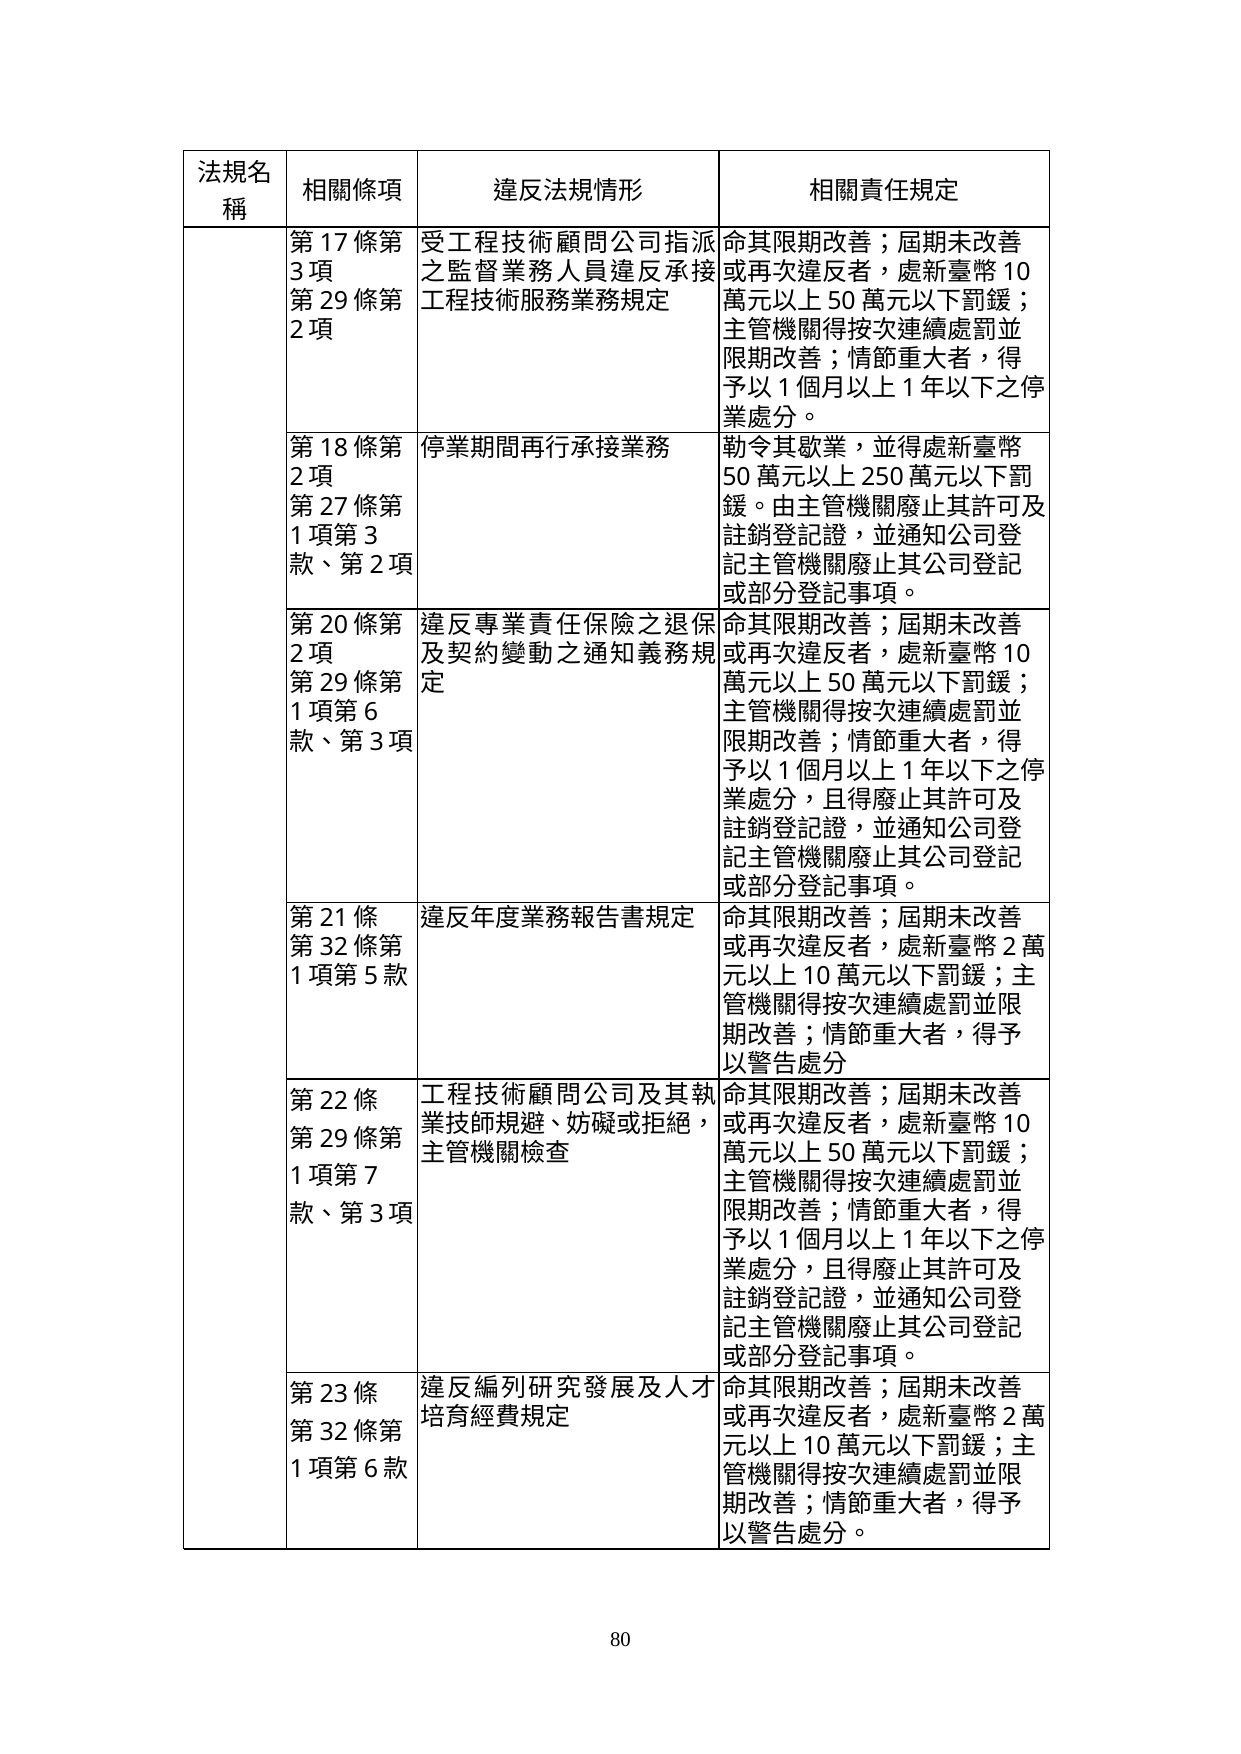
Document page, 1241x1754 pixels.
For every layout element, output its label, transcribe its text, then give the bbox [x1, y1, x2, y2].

table_cell 受工程技術顧問公司指派之監督業務人員違反承接工程技術服務業務規定 [418, 228, 718, 432]
table_cell 工程技術顧問公司及其執業技師規避、妨礙或拒絕，主管機關檢查 [418, 1080, 718, 1371]
table_cell 命其限期改善；屆期未改善或再次違反者，處新臺幣10萬元以上50萬元以下罰鍰；主管機關得按次連續處罰並限期改善；情節重大者，得予以1個月以上1年以下之停業處分。 [720, 228, 1049, 432]
table_cell 違反專業責任保險之退保及契約變動之通知義務規定 [418, 610, 718, 902]
table_cell 勒令其歇業，並得處新臺幣50萬元以上250萬元以下罰鍰。由主管機關廢止其許可及註銷登記證，並通知公司登記主管機關廢止其公司登記或部分登記事項。 [720, 433, 1049, 608]
table_cell 違反年度業務報告書規定 [418, 903, 718, 1078]
table_header 法規名稱 [184, 151, 286, 226]
table_cell 第18條第2項 第27條第1項第3款、第2項 [287, 433, 417, 608]
table_cell 停業期間再行承接業務 [418, 433, 718, 608]
table_cell 命其限期改善；屆期未改善或再次違反者，處新臺幣10萬元以上50萬元以下罰鍰；主管機關得按次連續處罰並限期改善；情節重大者，得予以1個月以上1年以下之停業處分，且得廢止其許可及註銷登記證，並通知公司登記主管機關廢止其公司登記或部分登記事項。 [720, 610, 1049, 902]
table_cell 命其限期改善；屆期未改善或再次違反者，處新臺幣2萬元以上10萬元以下罰鍰；主管機關得按次連續處罰並限期改善；情節重大者，得予以警告處分 [720, 903, 1049, 1078]
table_cell 命其限期改善；屆期未改善或再次違反者，處新臺幣2萬元以上10萬元以下罰鍰；主管機關得按次連續處罰並限期改善；情節重大者，得予以警告處分。 [720, 1373, 1049, 1548]
table_cell 第23條 第32條第1項第6款 [287, 1373, 417, 1548]
table_cell 第22條 第29條第1項第7款、第3項 [287, 1080, 417, 1371]
table_header 相關責任規定 [720, 151, 1049, 226]
table_cell [184, 228, 286, 1548]
table_cell 違反編列研究發展及人才培育經費規定 [418, 1373, 718, 1548]
table_header 違反法規情形 [418, 151, 718, 226]
table_cell 命其限期改善；屆期未改善或再次違反者，處新臺幣10萬元以上50萬元以下罰鍰；主管機關得按次連續處罰並限期改善；情節重大者，得予以1個月以上1年以下之停業處分，且得廢止其許可及註銷登記證，並通知公司登記主管機關廢止其公司登記或部分登記事項。 [720, 1080, 1049, 1371]
table_cell 第20條第2項 第29條第1項第6款、第3項 [287, 610, 417, 902]
table_cell 第17條第3項 第29條第2項 [287, 228, 417, 432]
table_header 相關條項 [287, 151, 417, 226]
table_cell 第21條 第32條第1項第5款 [287, 903, 417, 1078]
